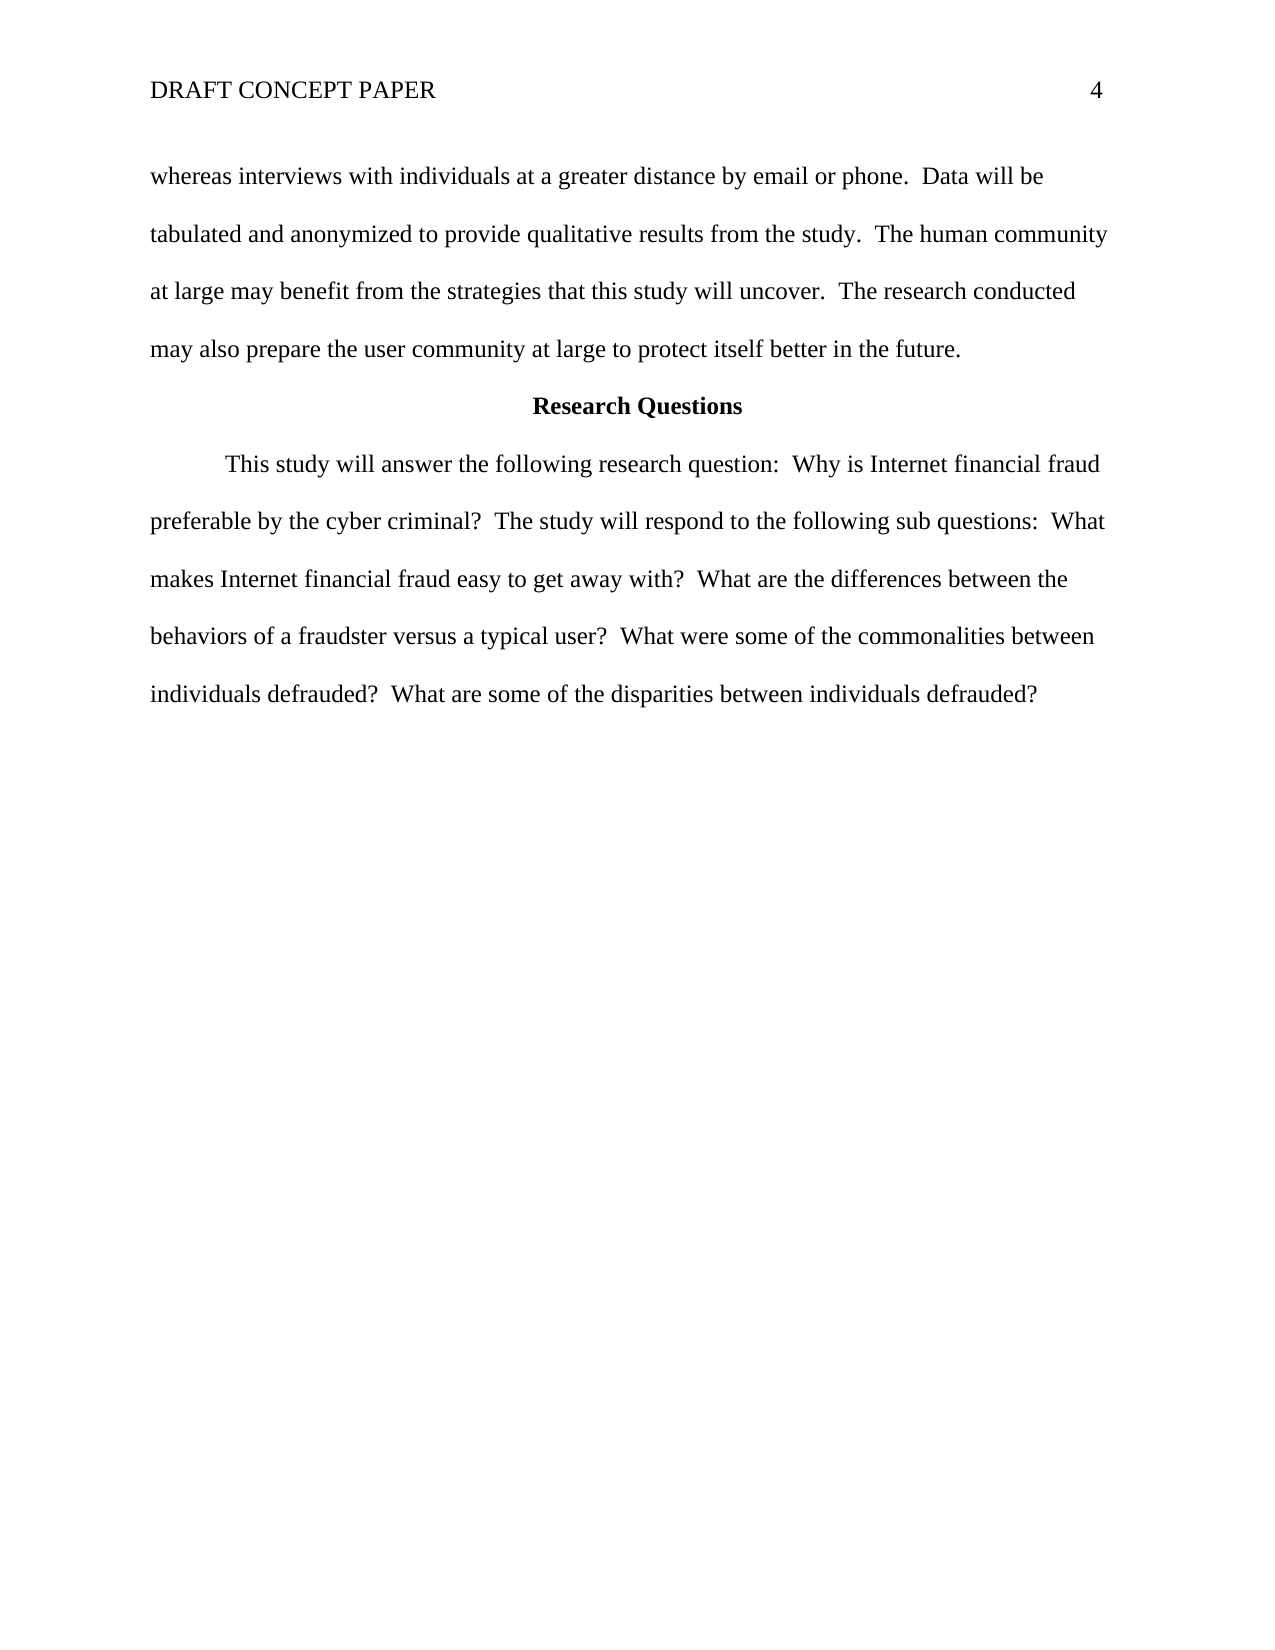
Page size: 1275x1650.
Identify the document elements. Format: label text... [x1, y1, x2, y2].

text Research Questions [150, 391, 1125, 420]
text This study will answer the following research question: Why is Internet financial fraud preferable by the cyber criminal? The study will respond to the following sub questions: What makes Internet financial fraud easy to get away with? What are the differences between the behaviors of a fraudster versus a typical user? What were some of the commonalities between individuals defrauded? What are some of the disparities between individuals defrauded? [150, 449, 1125, 707]
text whereas interviews with individuals at a greater distance by email or phone. Data will be tabulated and anonymized to provide qualitative results from the study. The human community at large may benefit from the strategies that this study will uncover. The research conducted may also prepare the user community at large to protect itself better in the future. [150, 161, 1125, 362]
